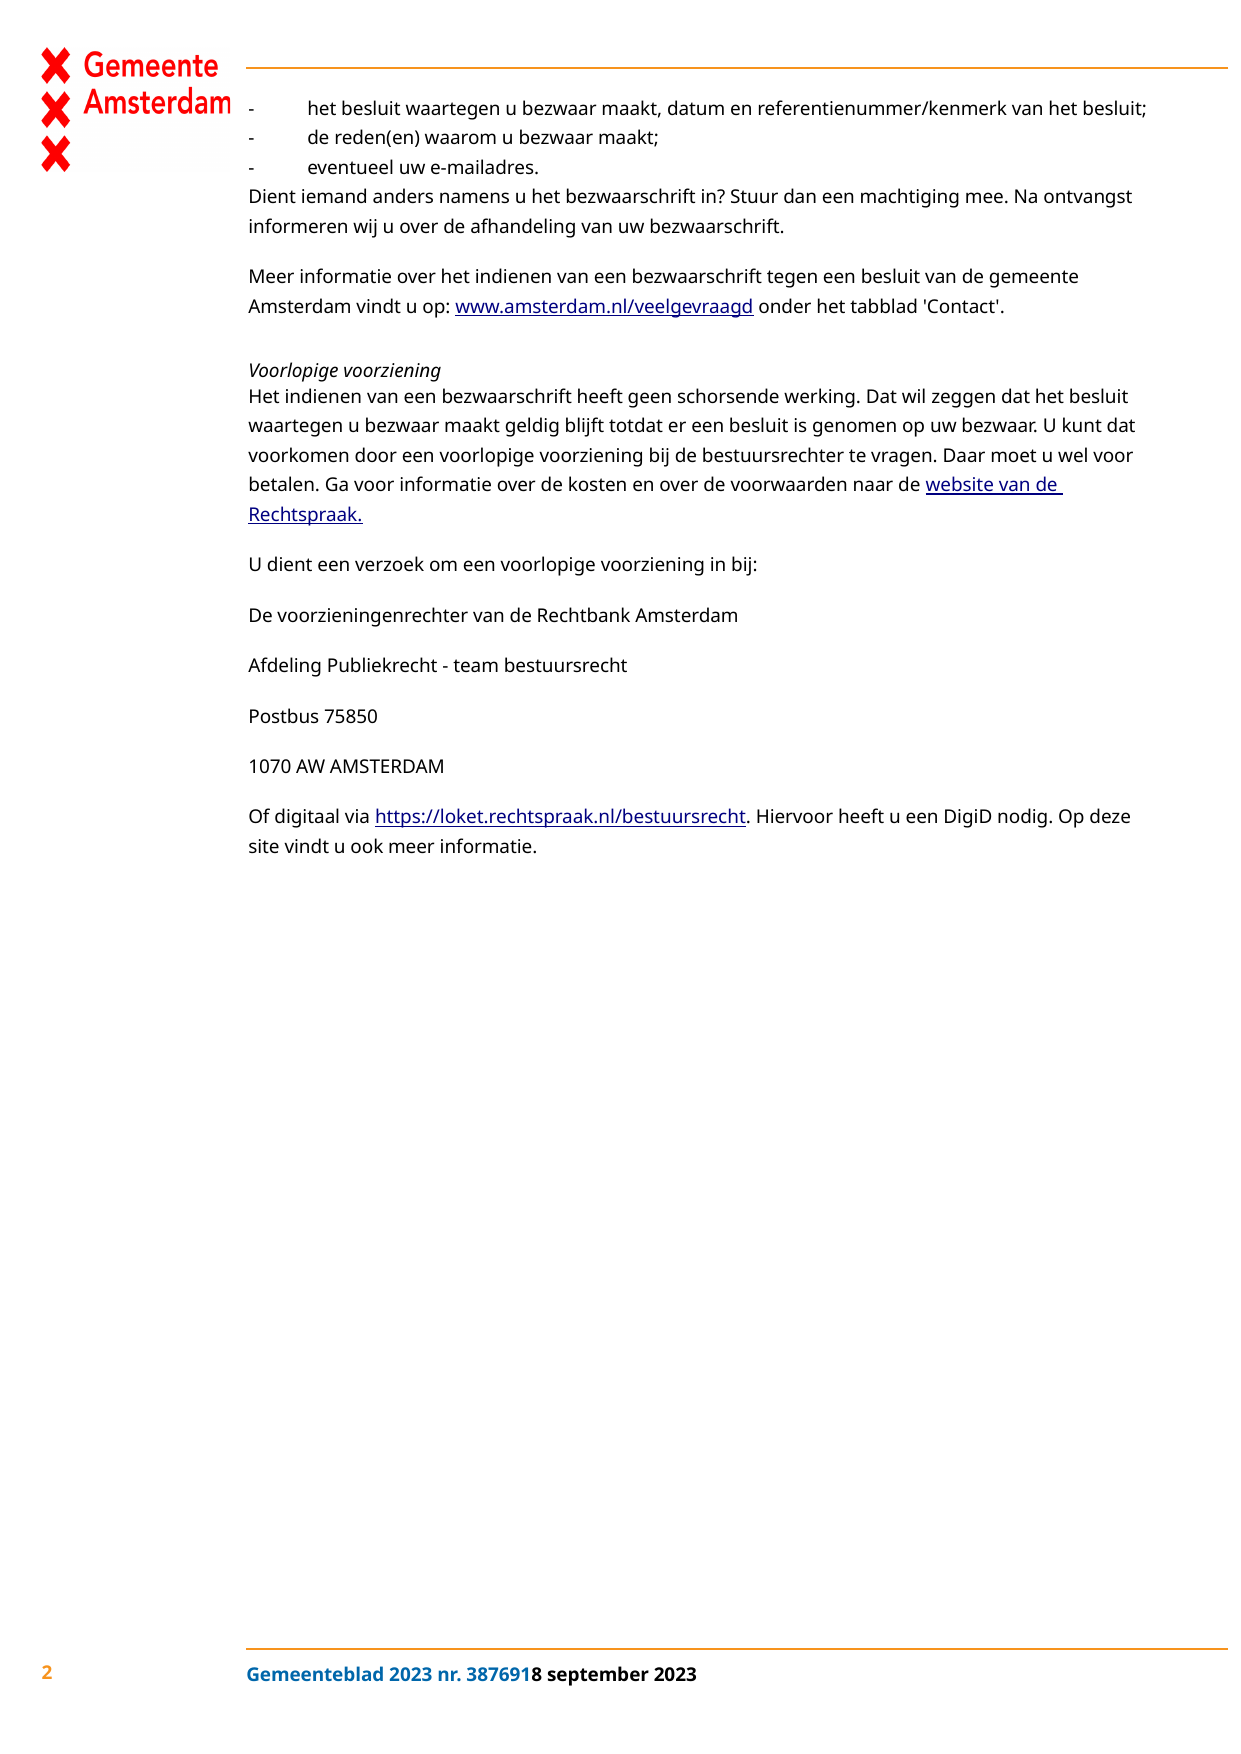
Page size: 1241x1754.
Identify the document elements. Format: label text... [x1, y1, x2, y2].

picture [41, 47, 231, 172]
text Meer informatie over het indienen van een bezwaarschrift tegen een besluit van de gemeente Amsterdam vindt u op: www.amsterdam.nl/veelgevraagd onder het tabblad 'Contact'. [248, 263, 1152, 319]
text Dient iemand anders namens u het bezwaarschrift in? Stuur dan een machtiging mee. Na ontvangst informeren wij u over de afhandeling van uw bezwaarschrift. [248, 183, 1152, 239]
text Het indienen van een bezwaarschrift heeft geen schorsende werking. Dat wil zeggen dat het besluit waartegen u bezwaar maakt geldig blijft totdat er een besluit is genomen op uw bezwaar. U kunt dat voorkomen door een voorlopige voorziening bij de bestuursrechter te vragen. Daar moet u wel voor betalen. Ga voor informatie over de kosten en over de voorwaarden naar de website van de Rechtspraak. [248, 383, 1152, 527]
text Voorlopige voorziening [248, 357, 1152, 383]
list het besluit waartegen u bezwaar maakt, datum en referentienummer/kenmerk van het besluit; [248, 95, 1152, 121]
list eventueel uw e-mailadres. [248, 154, 1152, 180]
list de reden(en) waarom u bezwaar maakt; [248, 124, 1152, 150]
text 1070 AW AMSTERDAM [248, 753, 1152, 779]
text Of digitaal via https://loket.rechtspraak.nl/bestuursrecht. Hiervoor heeft u een DigiD nodig. Op deze site vindt u ook meer informatie. [248, 804, 1152, 859]
text De voorzieningenrechter van de Rechtbank Amsterdam [248, 602, 1152, 628]
text Postbus 75850 [248, 703, 1152, 728]
text U dient een verzoek om een voorlopige voorziening in bij: [248, 552, 1152, 577]
text Afdeling Publiekrecht - team bestuursrecht [248, 652, 1152, 678]
